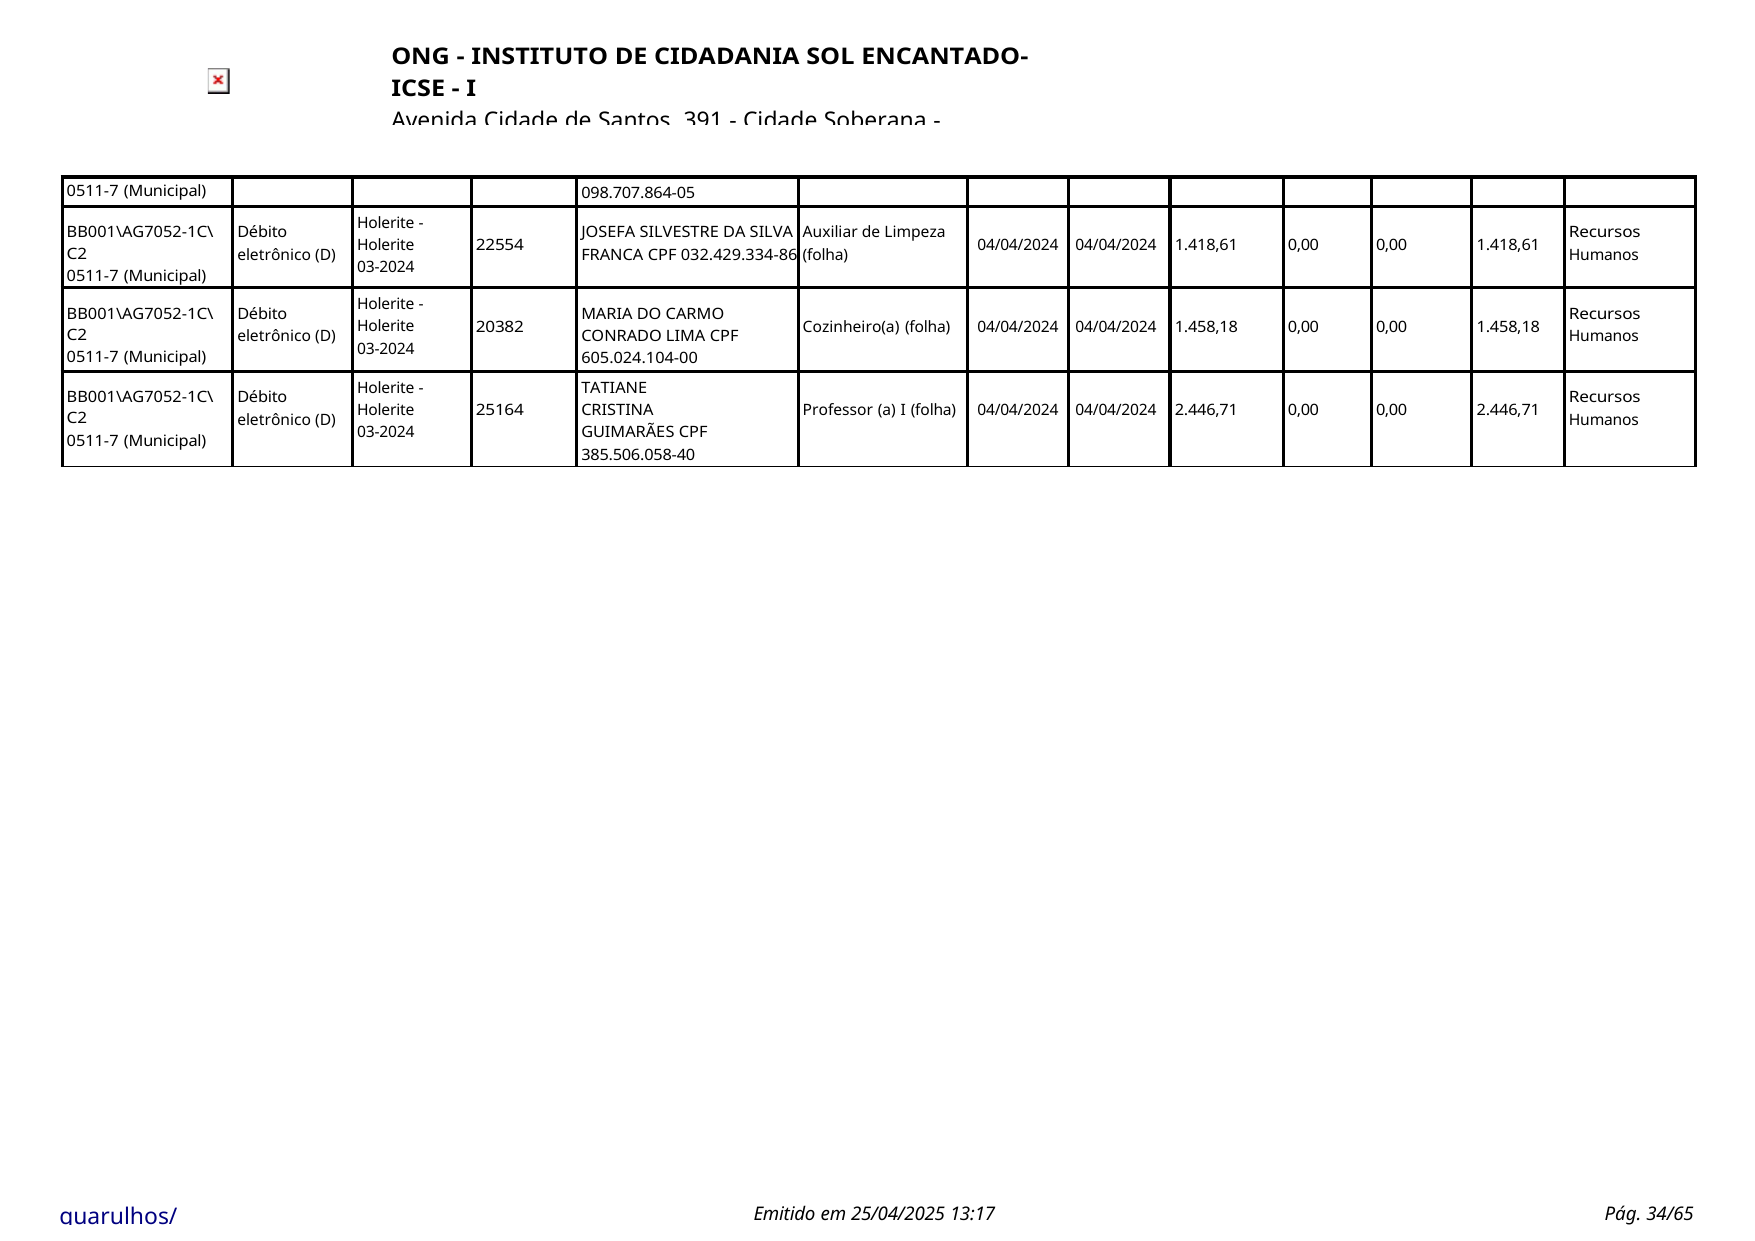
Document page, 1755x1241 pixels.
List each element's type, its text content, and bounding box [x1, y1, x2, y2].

table_cell 04/04/2024 [969, 289, 1067, 369]
table_cell [800, 179, 966, 205]
table_cell Recursos Humanos [1566, 208, 1694, 286]
table_cell Holerite - Holerite 03-2024 [354, 289, 470, 369]
table_cell BB001\AG7052-1C\C2 0511-7 (Municipal) [64, 208, 231, 286]
table_cell 2.446,71 [1172, 373, 1282, 466]
table_cell [1373, 179, 1470, 205]
table_cell [969, 179, 1067, 205]
table_cell TATIANE CRISTINA GUIMARÃES CPF 385.506.058-40 [578, 373, 797, 466]
table_cell Holerite - Holerite 03-2024 [354, 373, 470, 466]
table_cell [473, 179, 575, 205]
table_cell [354, 179, 470, 205]
table_cell Débito eletrônico (D) [234, 289, 351, 369]
table_cell 0,00 [1285, 289, 1370, 369]
table_cell [1172, 179, 1282, 205]
table_cell Recursos Humanos [1566, 289, 1694, 369]
table_cell 0,00 [1285, 373, 1370, 466]
table_cell MARIA DO CARMO CONRADO LIMA CPF 605.024.104-00 [578, 289, 797, 369]
table_cell [234, 179, 351, 205]
table_cell 0511-7 (Municipal) [64, 179, 231, 205]
table_cell 1.458,18 [1172, 289, 1282, 369]
table_cell [1473, 179, 1563, 205]
table_cell 098.707.864-05 [578, 179, 797, 205]
table_cell BB001\AG7052-1C\C2 0511-7 (Municipal) [64, 289, 231, 369]
table_cell BB001\AG7052-1C\C2 0511-7 (Municipal) [64, 373, 231, 466]
table_cell Débito eletrônico (D) [234, 208, 351, 286]
table_cell 04/04/2024 [1070, 373, 1168, 466]
table_cell 0,00 [1373, 373, 1470, 466]
table_cell 20382 [473, 289, 575, 369]
table_cell 04/04/2024 [1070, 208, 1168, 286]
table_cell 0,00 [1285, 208, 1370, 286]
table_cell Débito eletrônico (D) [234, 373, 351, 466]
table_cell Holerite - Holerite 03-2024 [354, 208, 470, 286]
table_cell Cozinheiro(a) (folha) [800, 289, 966, 369]
table_cell 1.418,61 [1172, 208, 1282, 286]
table_cell 0,00 [1373, 289, 1470, 369]
table_cell JOSEFA SILVESTRE DA SILVA FRANCA CPF 032.429.334-86 [578, 208, 797, 286]
table_cell Auxiliar de Limpeza (folha) [800, 208, 966, 286]
table_cell 25164 [473, 373, 575, 466]
table_cell 1.418,61 [1473, 208, 1563, 286]
table_cell Professor (a) I (folha) [800, 373, 966, 466]
table_cell 04/04/2024 [969, 208, 1067, 286]
table_cell [1566, 179, 1694, 205]
table_cell 22554 [473, 208, 575, 286]
table_cell 04/04/2024 [1070, 289, 1168, 369]
table_cell Recursos Humanos [1566, 373, 1694, 466]
table_cell 2.446,71 [1473, 373, 1563, 466]
table_cell 04/04/2024 [969, 373, 1067, 466]
table_cell [1070, 179, 1168, 205]
table_cell 1.458,18 [1473, 289, 1563, 369]
table_cell 0,00 [1373, 208, 1470, 286]
table_cell [1285, 179, 1370, 205]
